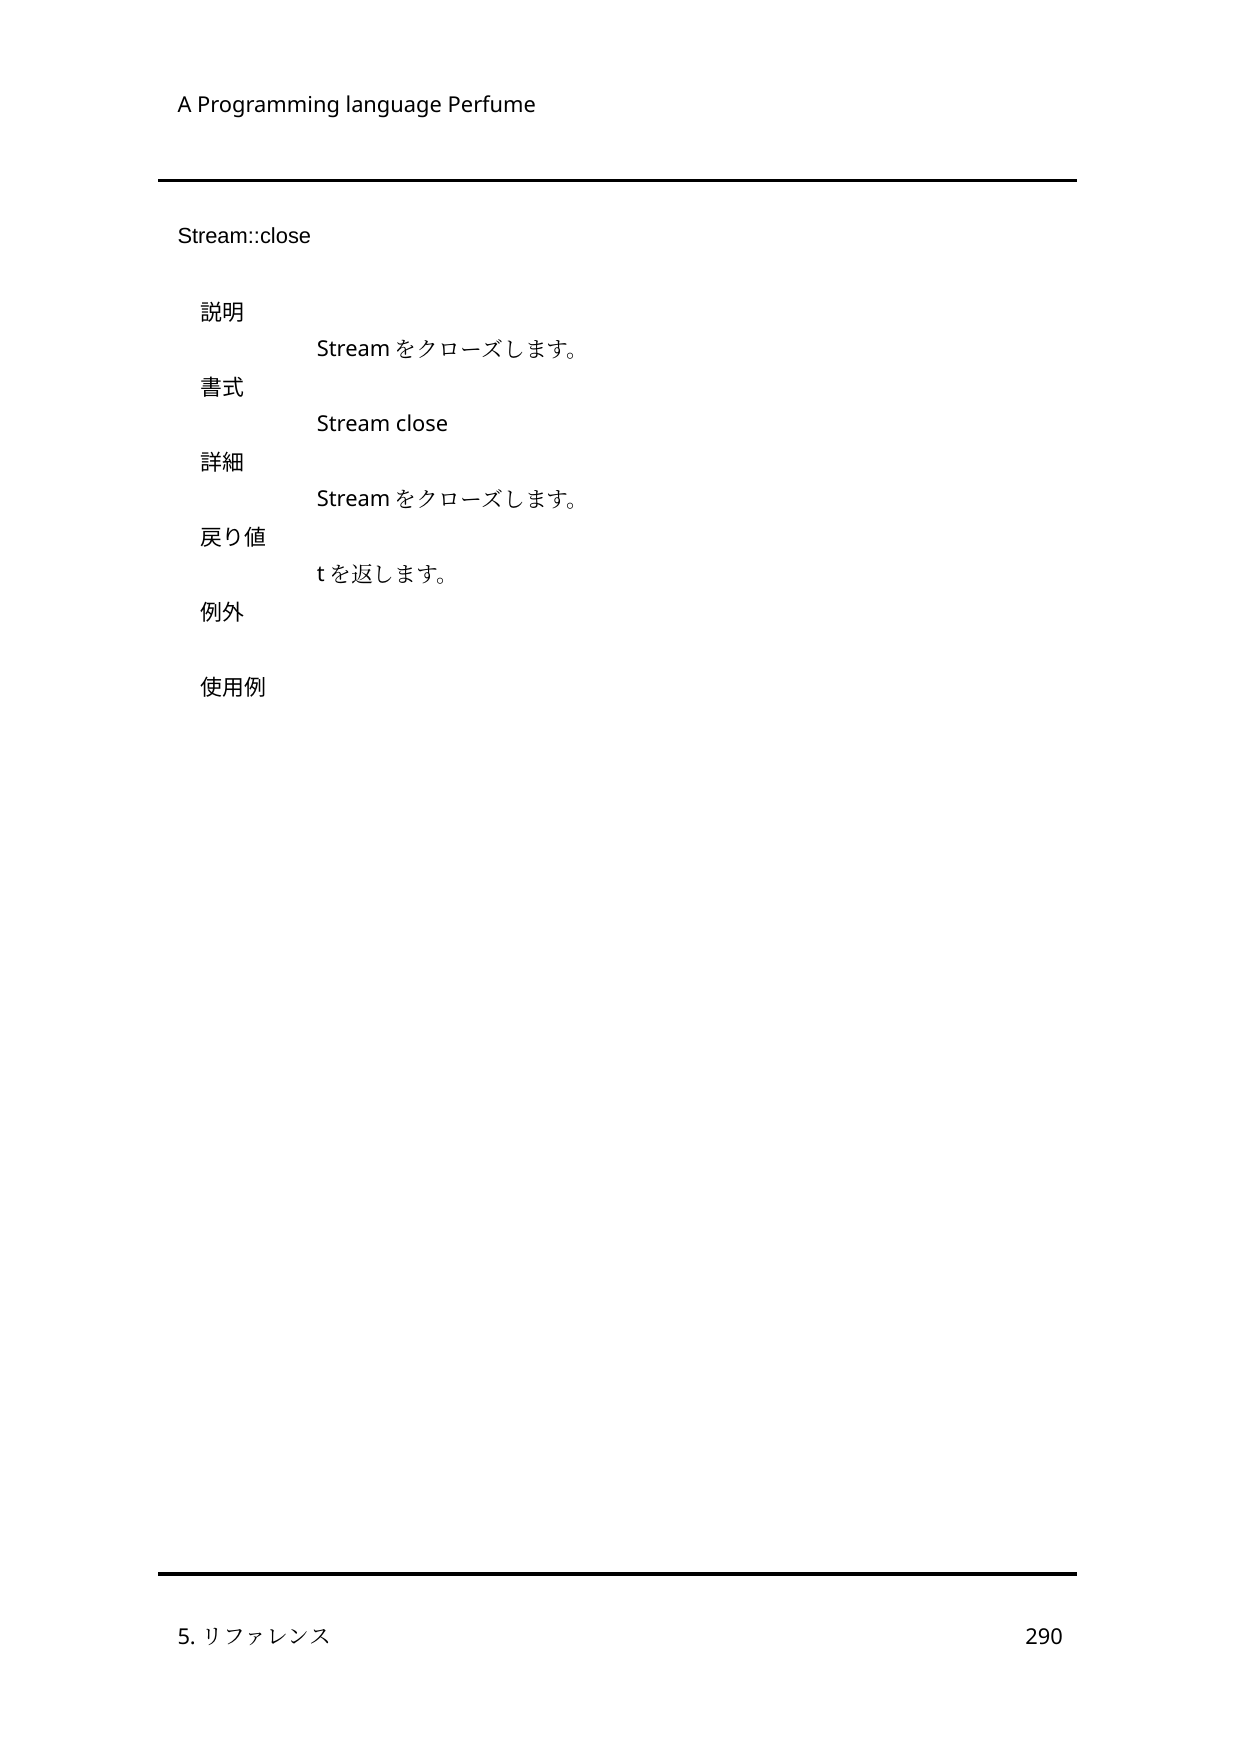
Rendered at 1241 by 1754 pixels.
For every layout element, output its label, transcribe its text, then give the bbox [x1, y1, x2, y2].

table_cell 書式 [200, 367, 317, 442]
table_header Streamをクローズします。 [317, 292, 1063, 367]
table_cell 詳細 [200, 442, 317, 517]
table_cell 戻り値 [200, 517, 317, 592]
table_cell [317, 592, 1063, 667]
table_cell tを返します。 [317, 517, 1063, 592]
subtitle Stream::close [177, 217, 1063, 254]
table_cell [317, 667, 1063, 742]
table_cell Stream close [317, 367, 1063, 442]
table_cell 例外 [200, 592, 317, 667]
table_cell 使用例 [200, 667, 317, 742]
table_cell Streamをクローズします。 [317, 442, 1063, 517]
table_header 説明 [200, 292, 317, 367]
